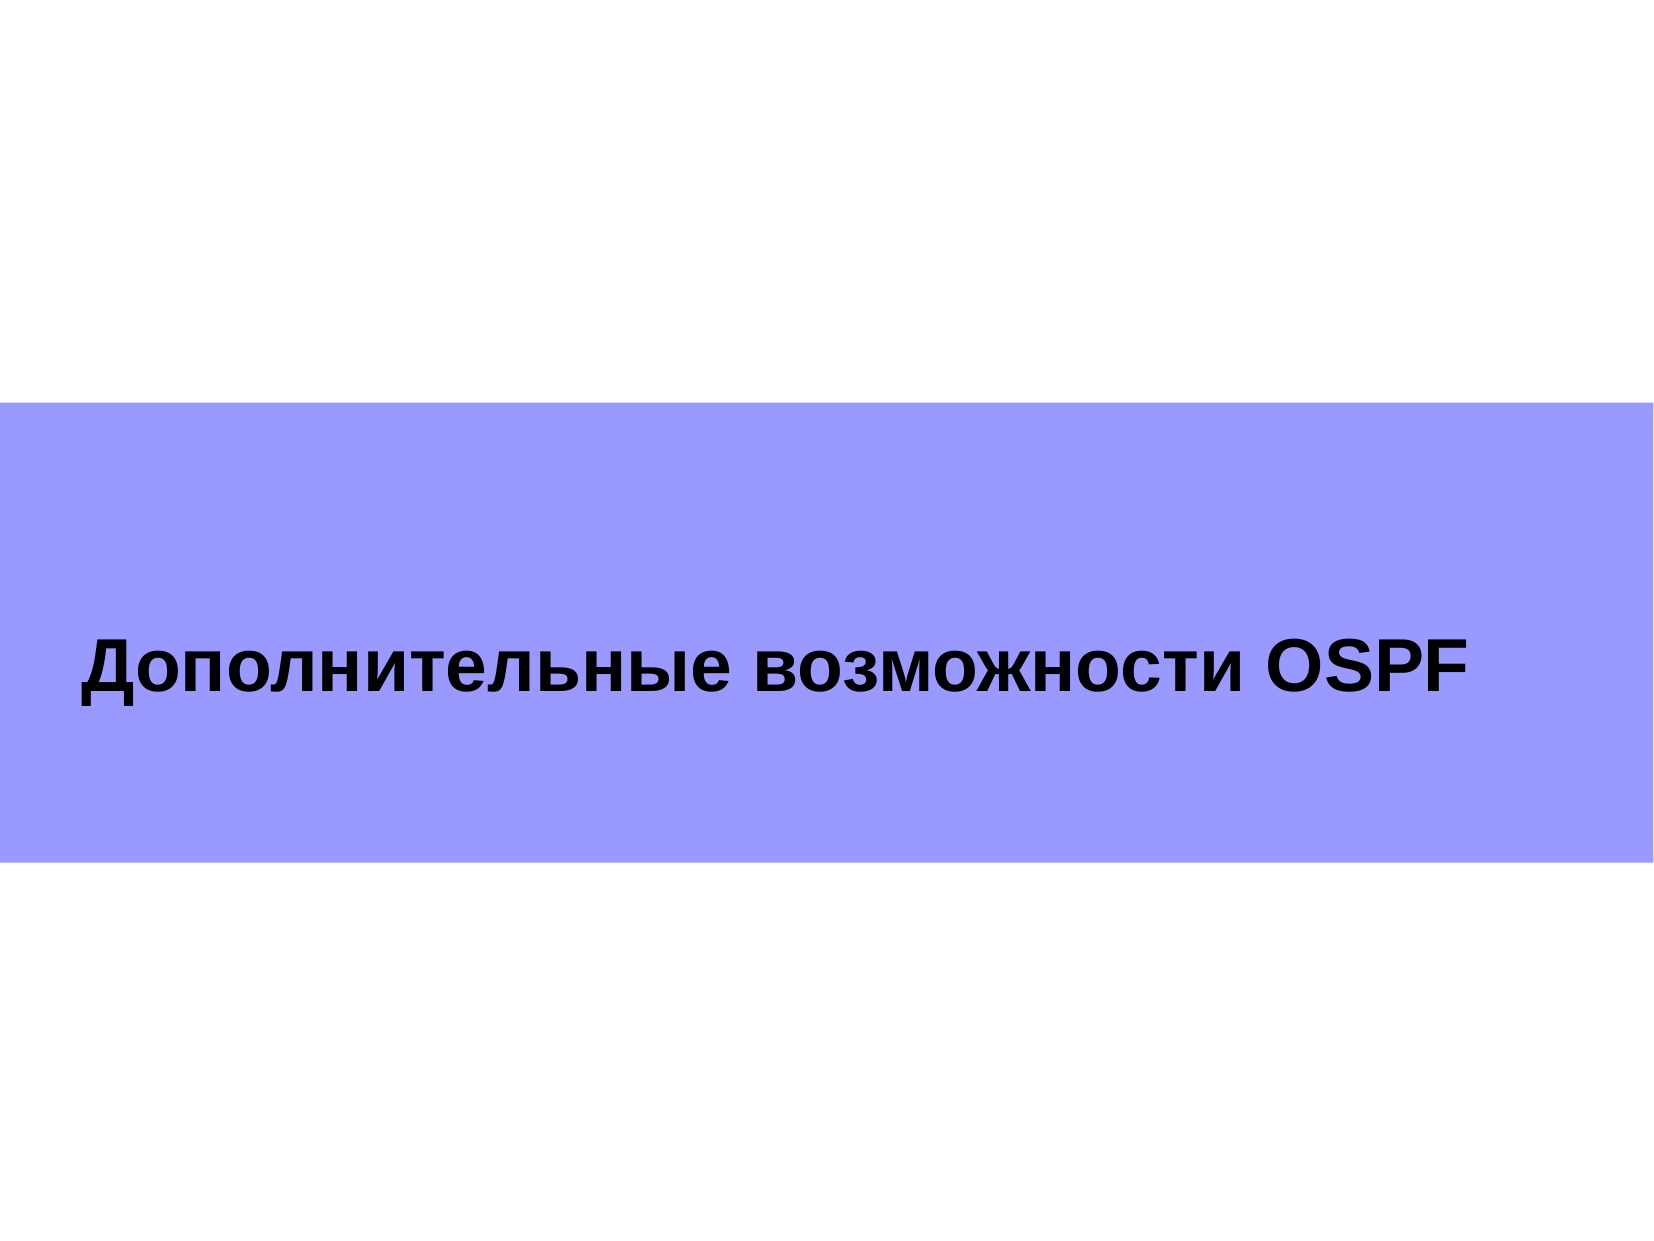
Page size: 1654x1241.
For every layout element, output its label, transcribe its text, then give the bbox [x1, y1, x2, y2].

text_box Дополнительные возможности OSPF [67, 620, 1530, 772]
